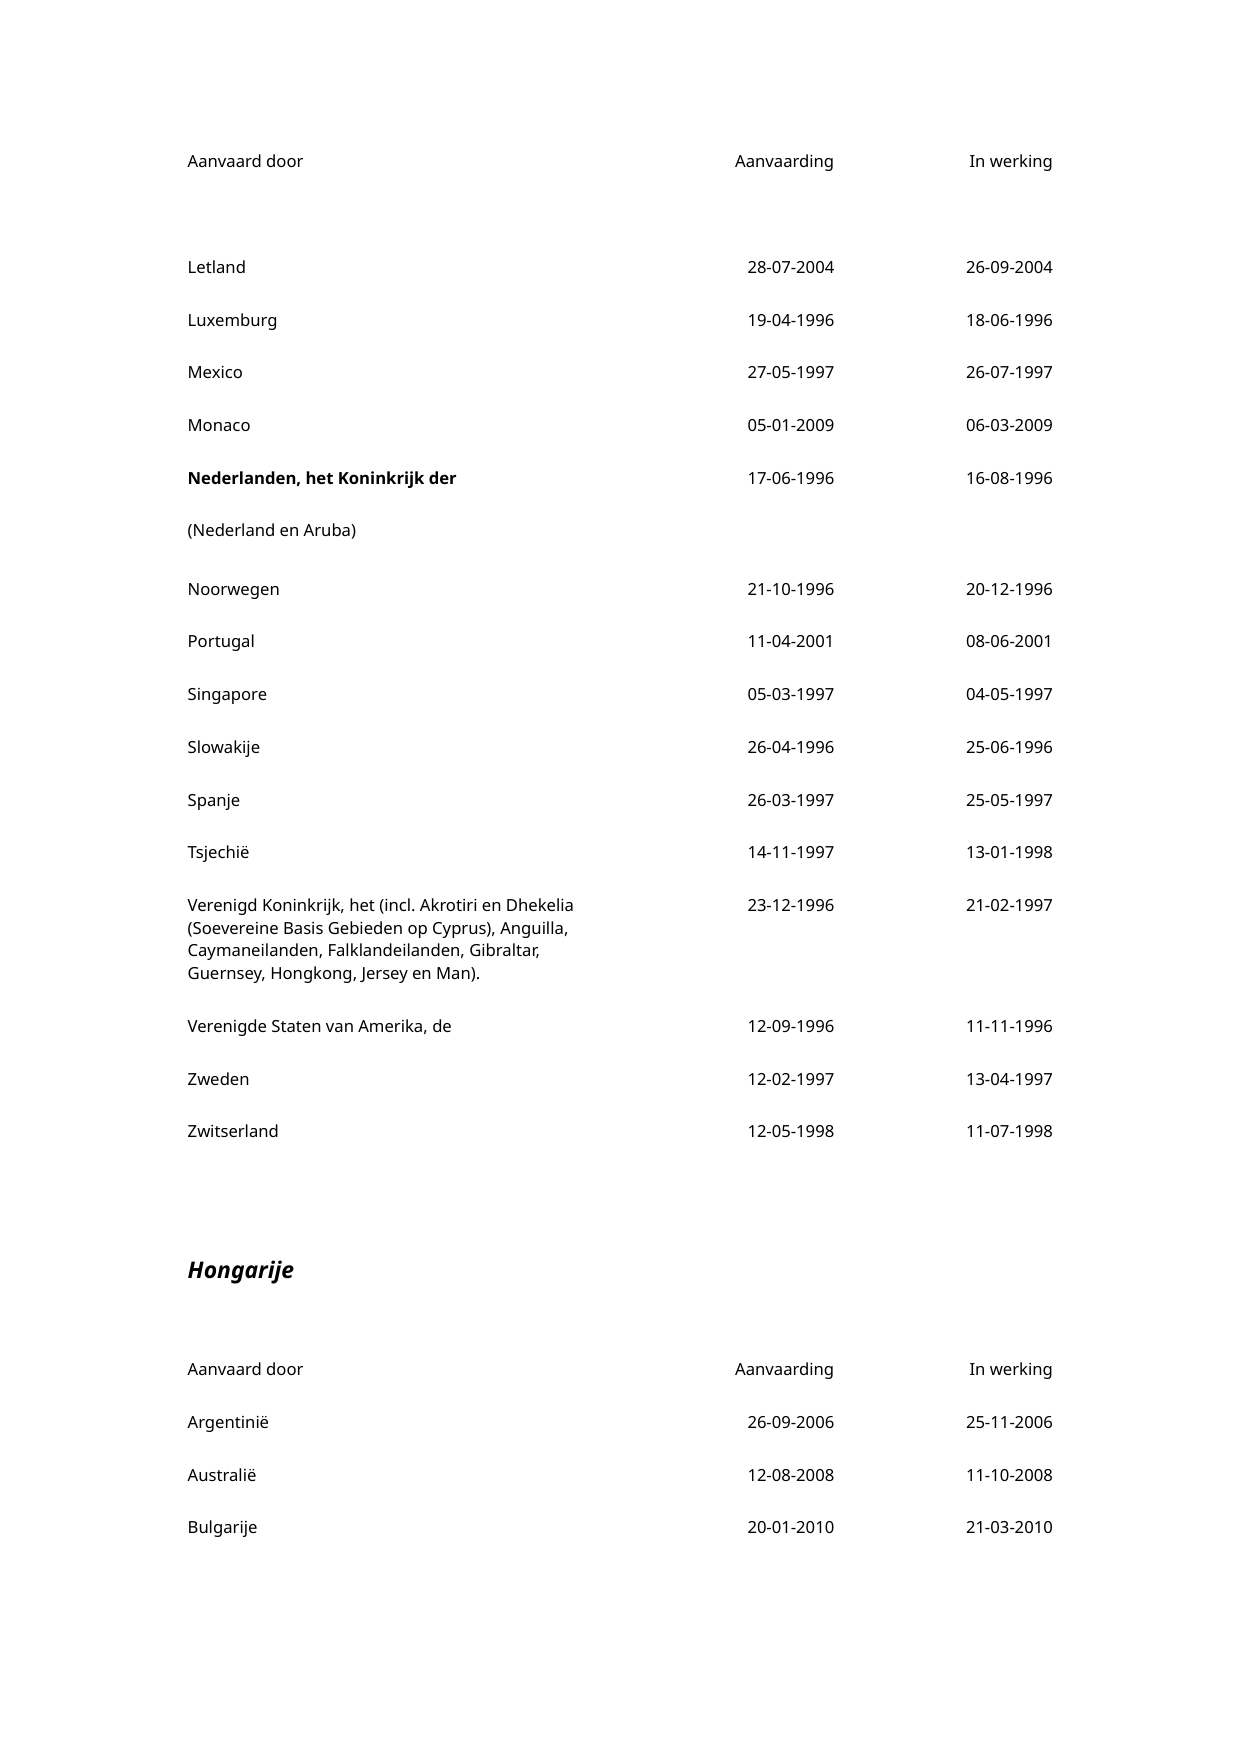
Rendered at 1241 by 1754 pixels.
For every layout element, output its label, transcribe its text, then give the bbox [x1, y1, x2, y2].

table_cell 21-03-2010 [834, 1516, 1053, 1538]
table_header Aanvaard door [188, 150, 616, 203]
table_cell (Nederland en Aruba) [188, 519, 616, 577]
table_cell 05-03-1997 [616, 683, 834, 736]
table_cell 11-10-2008 [834, 1463, 1053, 1516]
table_header Aanvaard door [188, 1358, 616, 1410]
table_header Aanvaarding [616, 1358, 834, 1410]
table_cell 11-11-1996 [834, 1015, 1053, 1067]
table_cell [616, 203, 834, 255]
table_cell 11-04-2001 [616, 630, 834, 683]
table_cell 05-01-2009 [616, 414, 834, 466]
table_cell Bulgarije [188, 1516, 616, 1538]
table_cell 25-06-1996 [834, 736, 1053, 788]
table_cell 28-07-2004 [616, 255, 834, 308]
table_cell 26-03-1997 [616, 788, 834, 841]
table_cell 08-06-2001 [834, 630, 1053, 683]
table_cell Verenigde Staten van Amerika, de [188, 1015, 616, 1067]
table_cell 26-09-2006 [616, 1410, 834, 1463]
table_cell 26-09-2004 [834, 255, 1053, 308]
table_cell 12-09-1996 [616, 1015, 834, 1067]
table_cell Nederlanden, het Koninkrijk der [188, 466, 616, 519]
table_cell 12-02-1997 [616, 1067, 834, 1120]
table_cell [834, 203, 1053, 255]
table_cell 13-01-1998 [834, 841, 1053, 894]
table_cell 26-07-1997 [834, 361, 1053, 413]
table_cell Australië [188, 1463, 616, 1516]
table_cell 19-04-1996 [616, 308, 834, 361]
table_cell 12-05-1998 [616, 1120, 834, 1173]
table_cell 27-05-1997 [616, 361, 834, 413]
table_cell Slowakije [188, 736, 616, 788]
table_cell 21-02-1997 [834, 894, 1053, 1014]
table_cell Spanje [188, 788, 616, 841]
table_cell Zweden [188, 1067, 616, 1120]
table_cell 25-11-2006 [834, 1410, 1053, 1463]
table_cell Letland [188, 255, 616, 308]
table_cell 21-10-1996 [616, 578, 834, 630]
table_cell Argentinië [188, 1410, 616, 1463]
table_header Aanvaarding [616, 150, 834, 203]
table_cell 13-04-1997 [834, 1067, 1053, 1120]
table_cell 20-12-1996 [834, 578, 1053, 630]
table_cell Tsjechië [188, 841, 616, 894]
table_cell 26-04-1996 [616, 736, 834, 788]
table_cell 11-07-1998 [834, 1120, 1053, 1173]
table_cell 14-11-1997 [616, 841, 834, 894]
table_cell 17-06-1996 [616, 466, 834, 519]
subtitle Hongarije [187, 1253, 1053, 1285]
table_cell Monaco [188, 414, 616, 466]
table_cell 06-03-2009 [834, 414, 1053, 466]
table_cell Mexico [188, 361, 616, 413]
table_cell 04-05-1997 [834, 683, 1053, 736]
table_cell Noorwegen [188, 578, 616, 630]
table_cell Portugal [188, 630, 616, 683]
table_cell 25-05-1997 [834, 788, 1053, 841]
table_cell Singapore [188, 683, 616, 736]
table_cell 16-08-1996 [834, 466, 1053, 519]
table_cell 12-08-2008 [616, 1463, 834, 1516]
table_cell 23-12-1996 [616, 894, 834, 1014]
table_cell [616, 519, 834, 577]
table_cell 18-06-1996 [834, 308, 1053, 361]
table_cell Verenigd Koninkrijk, het (incl. Akrotiri en Dhekelia (Soevereine Basis Gebieden op Cyprus), Anguilla, Caymaneilanden, Falklandeilanden, Gibraltar, Guernsey, Hongkong, Jersey en Man). [188, 894, 616, 1014]
table_header In werking [834, 150, 1053, 203]
table_header In werking [834, 1358, 1053, 1410]
table_cell [834, 519, 1053, 577]
table_cell 20-01-2010 [616, 1516, 834, 1538]
table_cell [188, 203, 616, 255]
table_cell Luxemburg [188, 308, 616, 361]
table_cell Zwitserland [188, 1120, 616, 1173]
